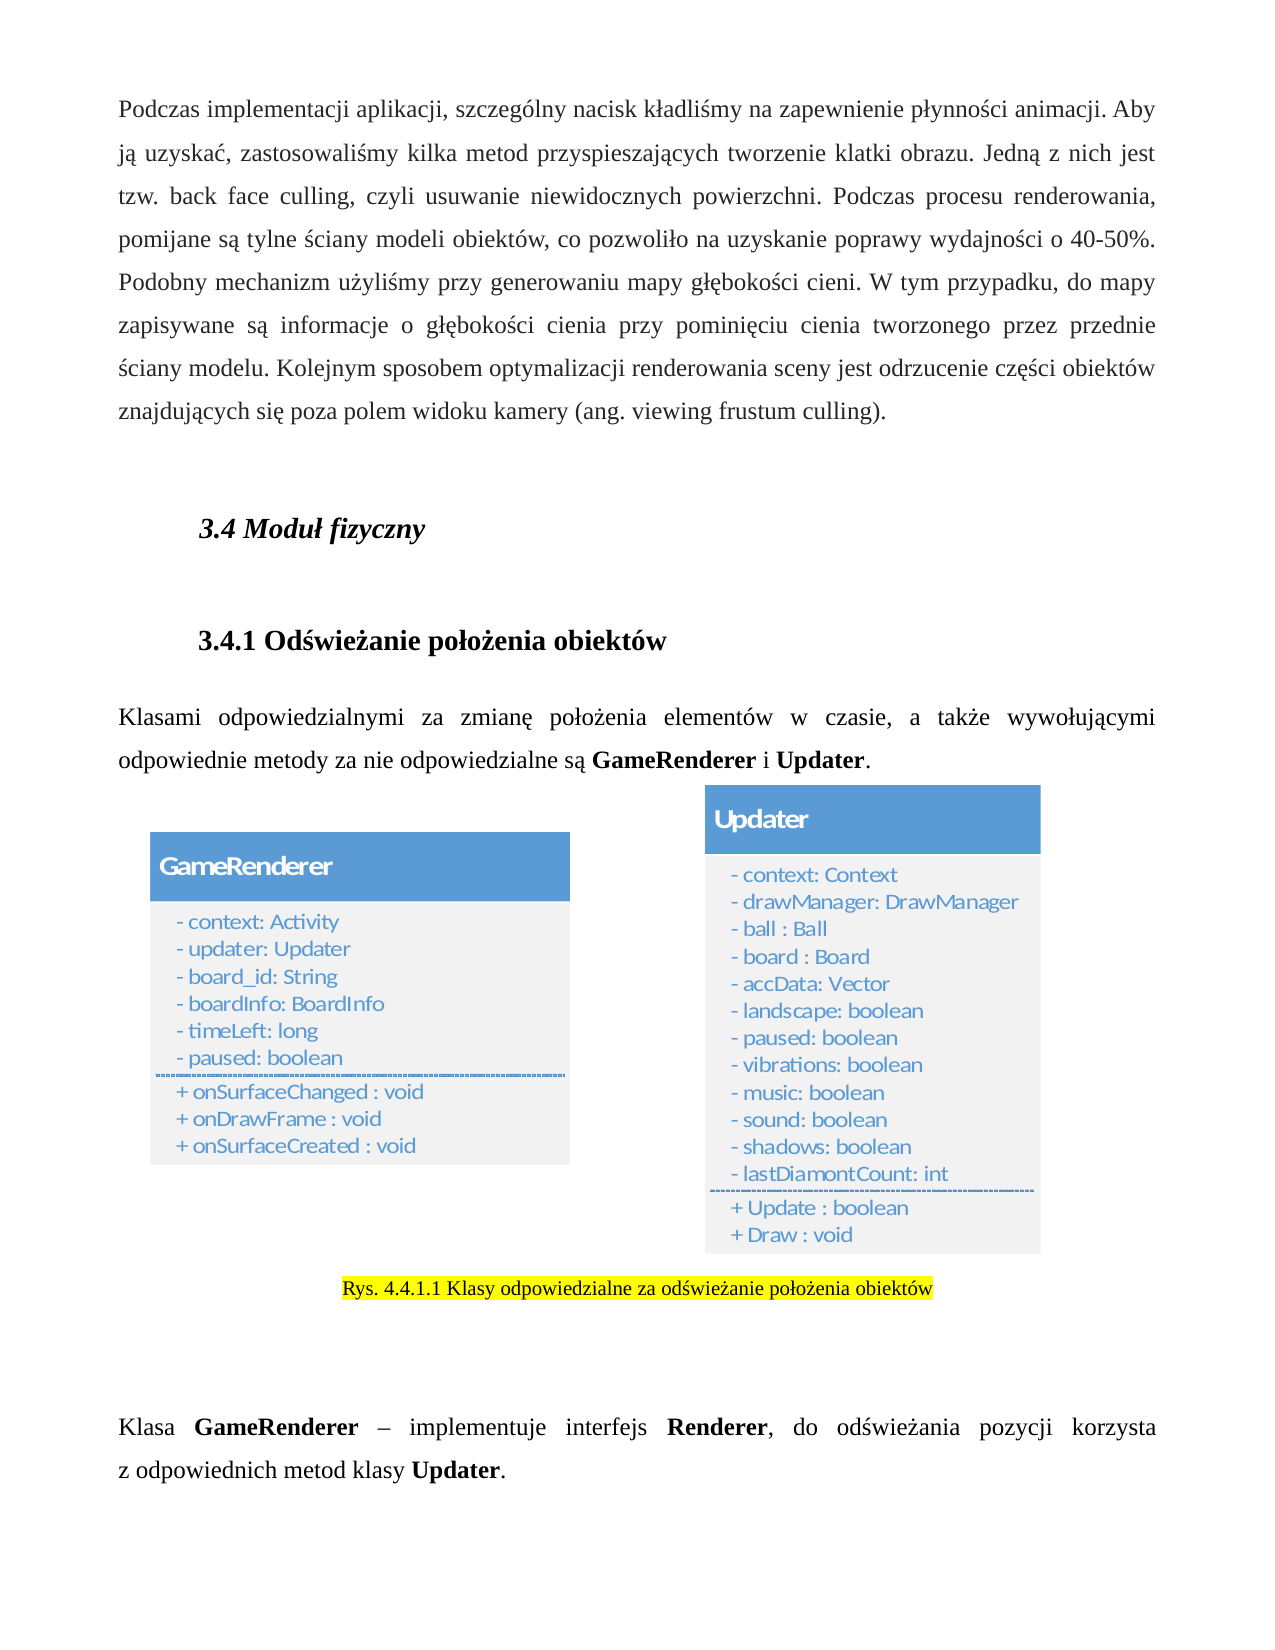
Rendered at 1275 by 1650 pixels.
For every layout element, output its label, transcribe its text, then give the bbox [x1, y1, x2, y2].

text Rys. 4.4.1.1 Klasy odpowiedzialne za odświeżanie położenia obiektów [118, 780, 1157, 1300]
subtitle Odświeżanie położenia obiektów [191, 623, 1157, 656]
text Klasa GameRenderer – implementuje interfejs Renderer, do odświeżania pozycji korzysta z odpowiednich metod klasy Updater. [118, 1412, 1157, 1484]
text Klasami odpowiedzialnymi za zmianę położenia elementów w czasie, a także wywołującymi odpowiednie metody za nie odpowiedzialne są GameRenderer i Updater. [118, 702, 1157, 774]
subtitle Moduł fizyczny [192, 511, 1157, 545]
text Podczas implementacji aplikacji, szczególny nacisk kładliśmy na zapewnienie płynności animacji. Aby ją uzyskać, zastosowaliśmy kilka metod przyspieszających tworzenie klatki obrazu. Jedną z nich jest tzw. back face culling, czyli usuwanie niewidocznych powierzchni. Podczas procesu renderowania, pomijane są tylne ściany modeli obiektów, co pozwoliło na uzyskanie poprawy wydajności o 40-50%. Podobny mechanizm użyliśmy przy generowaniu mapy głębokości cieni. W tym przypadku, do mapy zapisywane są informacje o głębokości cienia przy pominięciu cienia tworzonego przez przednie ściany modelu. Kolejnym sposobem optymalizacji renderowania sceny jest odrzucenie części obiektów znajdujących się poza polem widoku kamery (ang. viewing frustum culling). [118, 94, 1157, 425]
